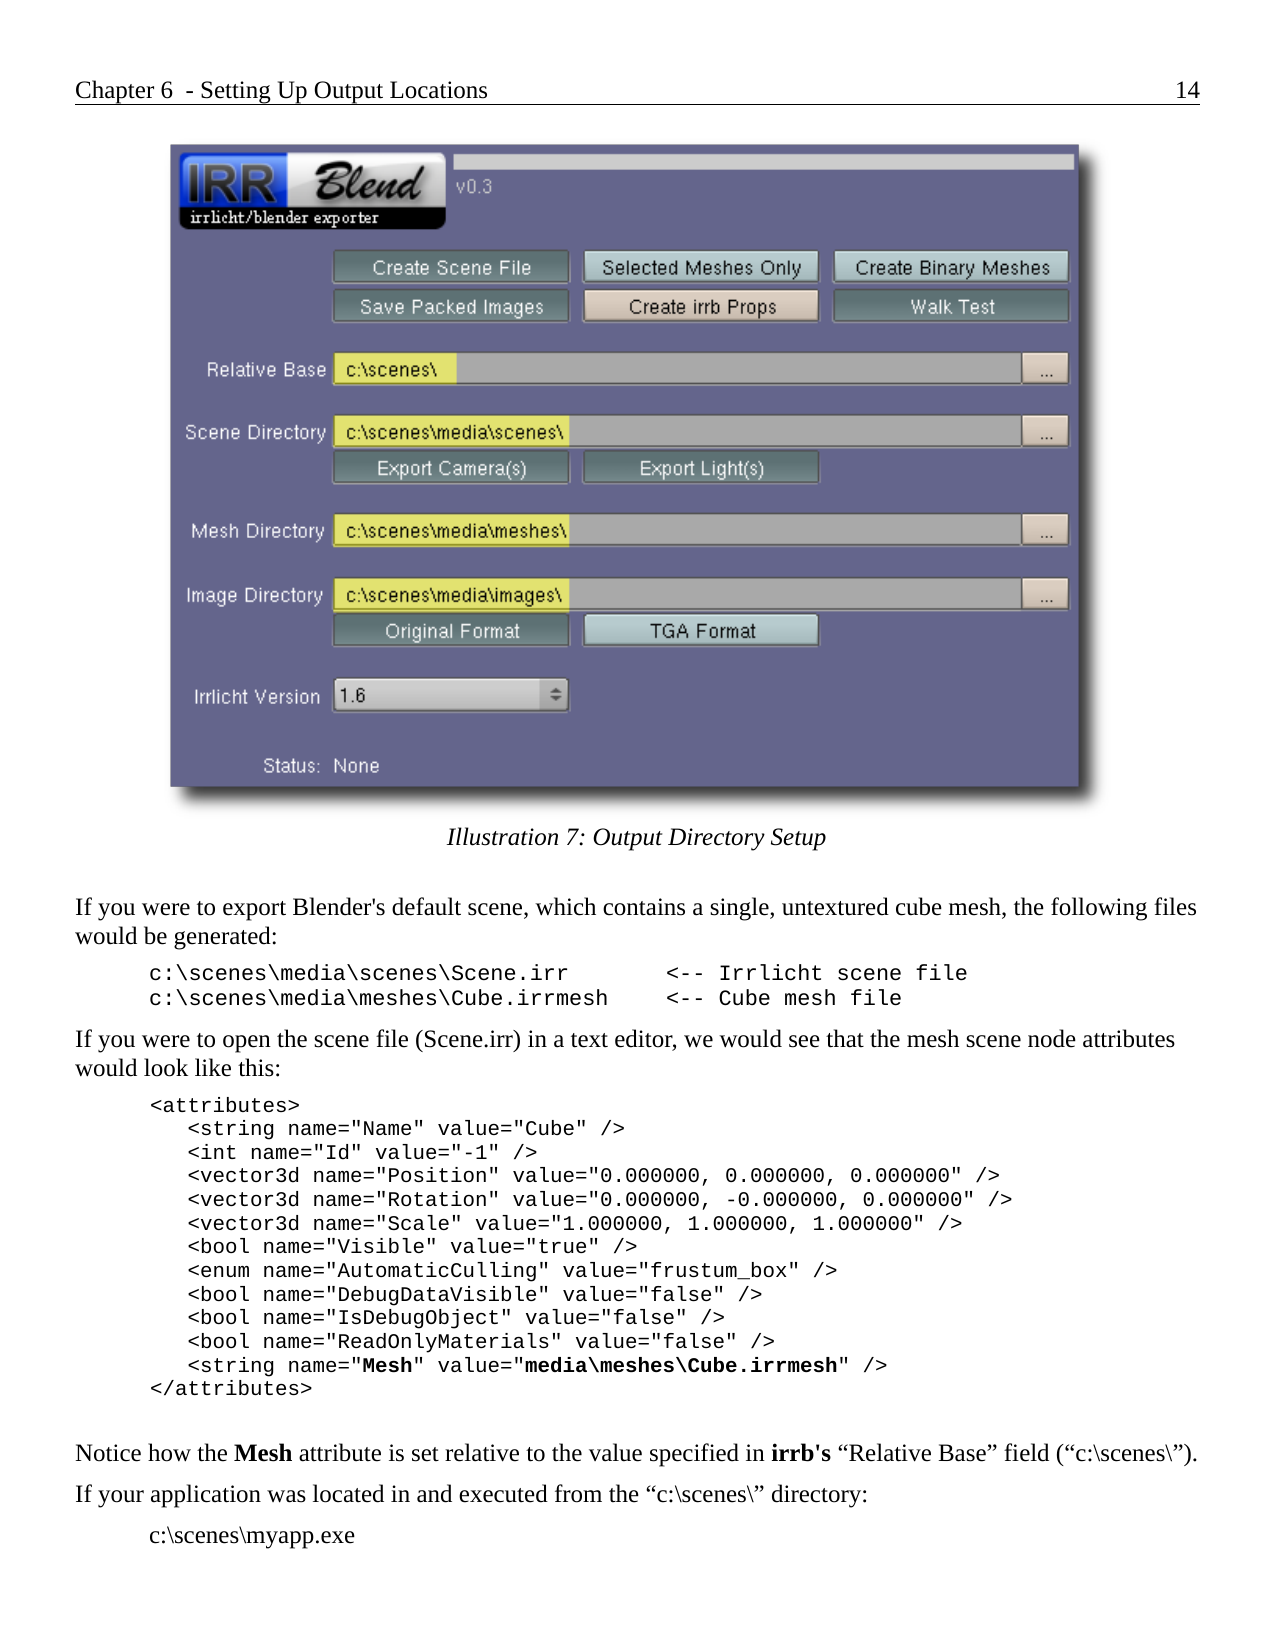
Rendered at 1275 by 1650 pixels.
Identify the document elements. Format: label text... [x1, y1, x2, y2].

text c:\scenes\media\scenes\Scene.irr <-- Irrlicht scene file c:\scenes\media\meshes\Cube.irrmesh <-- Cube mesh file [149, 962, 1200, 1012]
text If you were to export Blender's default scene, which contains a single, untextured cube mesh, the following files would be generated: [75, 892, 1200, 950]
picture [160, 135, 1115, 823]
text c:\scenes\myapp.exe [75, 1521, 1200, 1549]
text Notice how the Mesh attribute is set relative to the value specified in irrb's “Relative Base” field (“c:\scenes\”). [75, 1438, 1200, 1467]
text If you were to open the scene file (Scene.irr) in a text editor, we would see that the mesh scene node attributes would look like this: [75, 1024, 1200, 1082]
text If your application was located in and executed from the “c:\scenes\” directory: [75, 1479, 1200, 1508]
text Illustration 7: Output Directory Setup [160, 823, 1115, 851]
text <attributes> <string name="Name" value="Cube" /> <int name="Id" value="-1" /> <vector3d name="Position" value="0.000000, 0.000000, 0.000000" /> <vector3d name="Rotation" value="0.000000, -0.000000, 0.000000" /> <vector3d name="Scale" value="1.000000, 1.000000, 1.000000" /> <bool name="Visible" value="true" /> <enum name="AutomaticCulling" value="frustum_box" /> <bool name="DebugDataVisible" value="false" /> <bool name="IsDebugObject" value="false" /> <bool name="ReadOnlyMaterials" value="false" /> <string name="Mesh" value="media\meshes\Cube.irrmesh" /> </attributes> [75, 1094, 1200, 1426]
